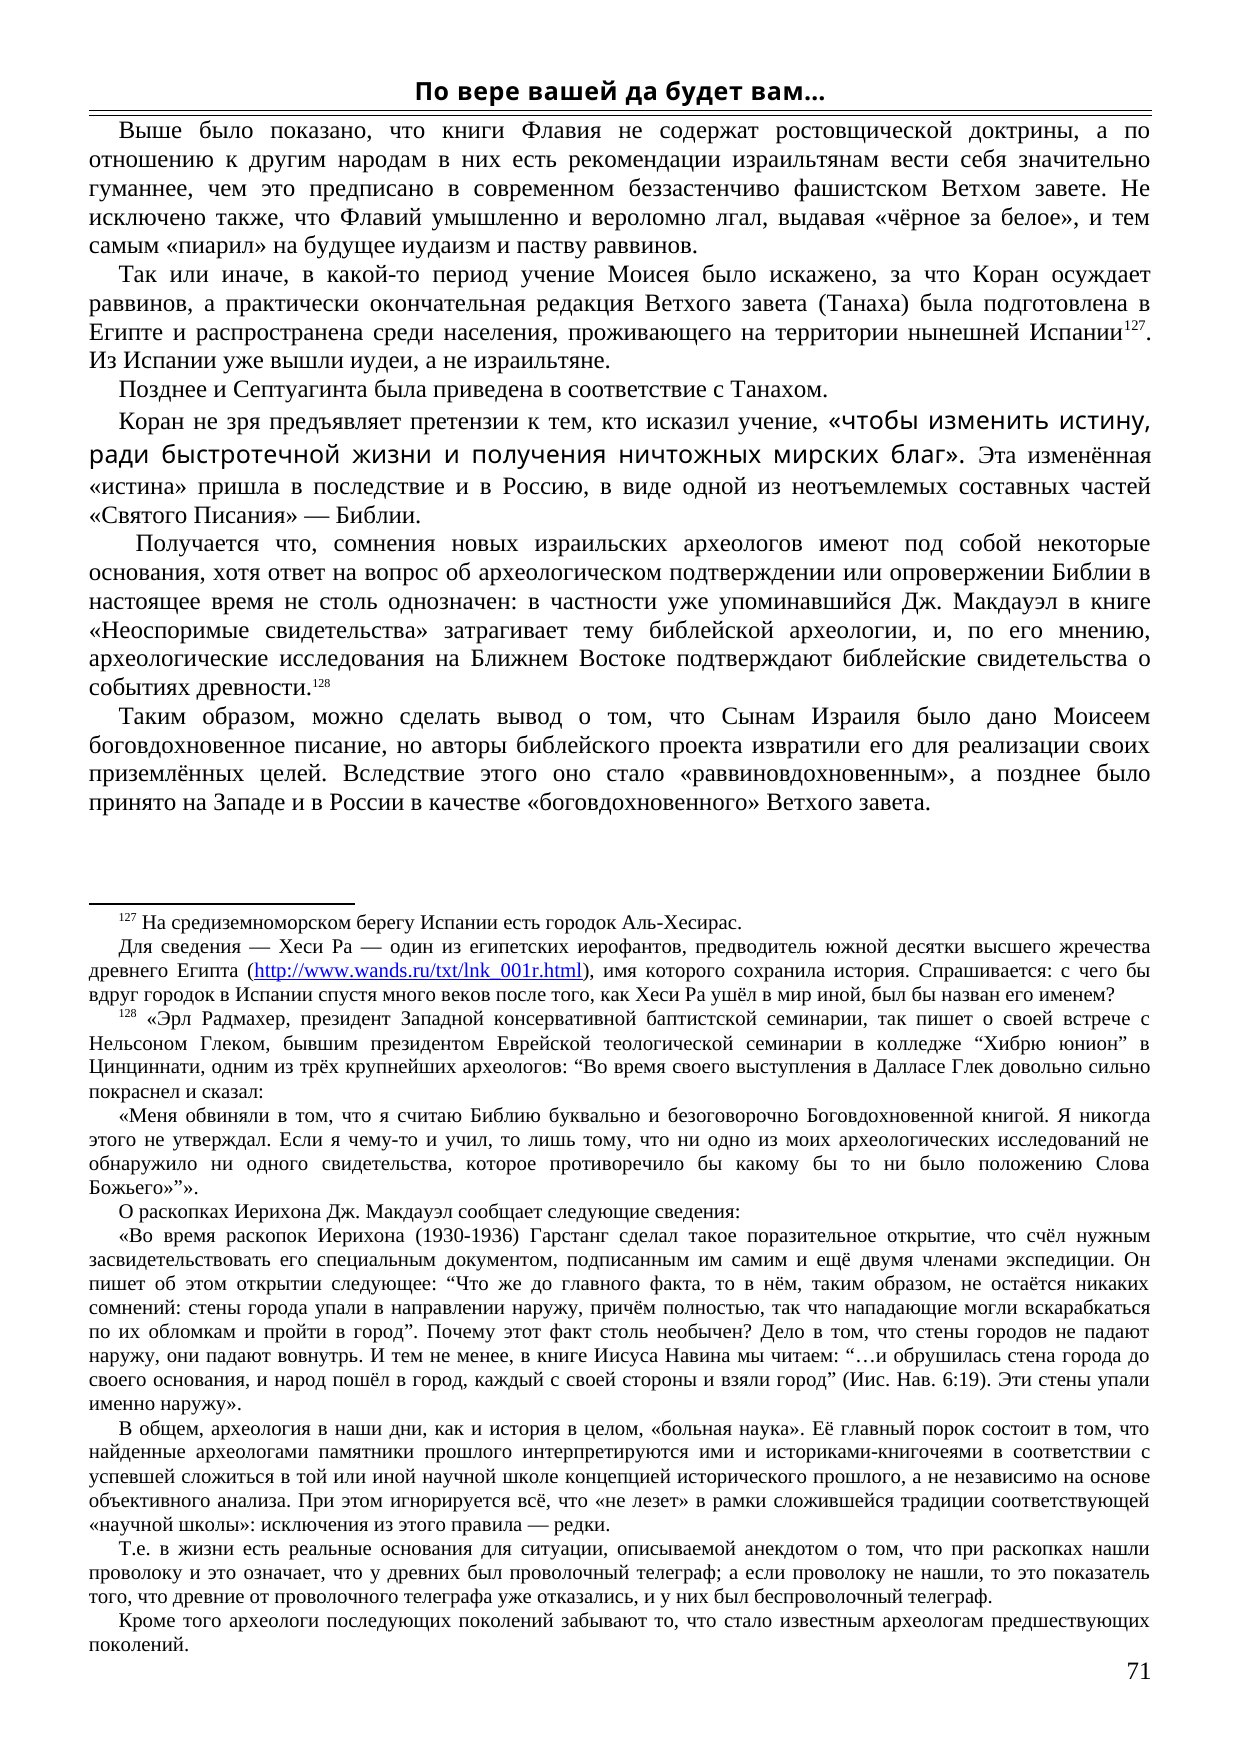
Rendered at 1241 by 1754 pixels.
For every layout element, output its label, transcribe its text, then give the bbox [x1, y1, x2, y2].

text Для сведения — Хеси Ра — один из египетских иерофантов, предводитель южной десятки высшего жречества древнего Египта (http://www.wands.ru/txt/lnk_001r.html), имя которого сохранила история. Спрашивается: с чего бы вдруг городок в Испании спустя много веков после того, как Хеси Ра ушёл в мир иной, был бы назван его именем? [89, 934, 1152, 1006]
text В общем, археология в наши дни, как и история в целом, «больная наука». Её главный порок состоит в том, что найденные археологами памятники прошлого интерпретируются ими и историками-книгочеями в соответствии с успевшей сложиться в той или иной научной школе концепцией исторического прошлого, а не независимо на основе объективного анализа. При этом игнорируется всё, что «не лезет» в рамки сложившейся традиции соответствующей «научной школы»: исключения из этого правила — редки. [89, 1415, 1152, 1536]
text Таким образом, можно сделать вывод о том, что Сынам Израиля было дано Моисеем боговдохновенное писание, но авторы библейского проекта извратили его для реализации своих приземлённых целей. Вследствие этого оно стало «раввиновдохновенным», а позднее было принято на Западе и в России в качестве «боговдохновенного» Ветхого завета. [89, 701, 1152, 816]
text Позднее и Септуагинта была приведена в соответствие с Танахом. [89, 374, 1152, 403]
text «Во время раскопок Иерихона (1930-1936) Гарстанг сделал такое поразительное открытие, что счёл нужным засвидетельствовать его специальным документом, подписанным им самим и ещё двумя членами экспедиции. Он пишет об этом открытии следующее: “Что же до главного факта, то в нём, таким образом, не остаётся никаких сомнений: стены города упали в направлении наружу, причём полностью, так что нападающие могли вскарабкаться по их обломкам и пройти в город”. Почему этот факт столь необычен? Дело в том, что стены городов не падают наружу, они падают вовнутрь. И тем не менее, в книге Иисуса Навина мы читаем: “…и обрушилась стена города до своего основания, и народ пошёл в город, каждый с своей стороны и взяли город” (Иис. Нав. 6:19). Эти стены упали именно наружу». [89, 1223, 1152, 1415]
text Так или иначе, в какой-то период учение Моисея было искажено, за что Коран осуждает раввинов, а практически окончательная редакция Ветхого завета (Танаха) была подготовлена в Египте и распространена среди населения, проживающего на территории нынешней Испании. Из Испании уже вышли иудеи, а не израильтяне. [89, 259, 1152, 374]
text Кроме того археологи последующих поколений забывают то, что стало известным археологам предшествующих поколений. [89, 1608, 1152, 1656]
text Коран не зря предъявляет претензии к тем, кто исказил учение, «чтобы изменить истину, ради быстротечной жизни и получения ничтожных мирских благ». Эта изменённая «истина» пришла в последствие и в Россию, в виде одной из неотъемлемых составных частей «Святого Писания» — Библии. [89, 403, 1152, 528]
text Т.е. в жизни есть реальные основания для ситуации, описываемой анекдотом о том, что при раскопках нашли проволоку и это означает, что у древних был проволочный телеграф; а если проволоку не нашли, то это показатель того, что древние от проволочного телеграфа уже отказались, и у них был беспроволочный телеграф. [89, 1536, 1152, 1608]
text Получается что, сомнения новых израильских археологов имеют под собой некоторые основания, хотя ответ на вопрос об археологическом подтверждении или опровержении Библии в настоящее время не столь однозначен: в частности уже упоминавшийся Дж. Макдауэл в книге «Неоспоримые свидетельства» затрагивает тему библейской археологии, и, по его мнению, археологические исследования на Ближнем Востоке подтверждают библейские свидетельства о событиях древности. [89, 528, 1152, 701]
text На средиземноморском берегу Испании есть городок Аль-Хесирас. [89, 910, 1152, 934]
text О раскопках Иерихона Дж. Макдауэл сообщает следующие сведения: [89, 1199, 1152, 1223]
text «Меня обвиняли в том, что я считаю Библию буквально и безоговорочно Боговдохновенной книгой. Я никогда этого не утверждал. Если я чему-то и учил, то лишь тому, что ни одно из моих археологических исследований не обнаружило ни одного свидетельства, которое противоречило бы какому бы то ни было положению Слова Божьего»”». [89, 1103, 1152, 1199]
text «Эрл Радмахер, президент Западной консервативной баптистской семинарии, так пишет о своей встрече с Нельсоном Глеком, бывшим президентом Еврейской теологической семинарии в колледже “Хибрю юнион” в Цинциннати, одним из трёх крупнейших археологов: “Во время своего выступления в Далласе Глек довольно сильно покраснел и сказал: [89, 1006, 1152, 1103]
text Выше было показано, что книги Флавия не содержат ростовщической доктрины, а по отношению к другим народам в них есть рекомендации израильтянам вести себя значительно гуманнее, чем это предписано в современном беззастенчиво фашистском Ветхом завете. Не исключено также, что Флавий умышленно и вероломно лгал, выдавая «чёрное за белое», и тем самым «пиарил» на будущее иудаизм и паству раввинов. [89, 116, 1152, 259]
